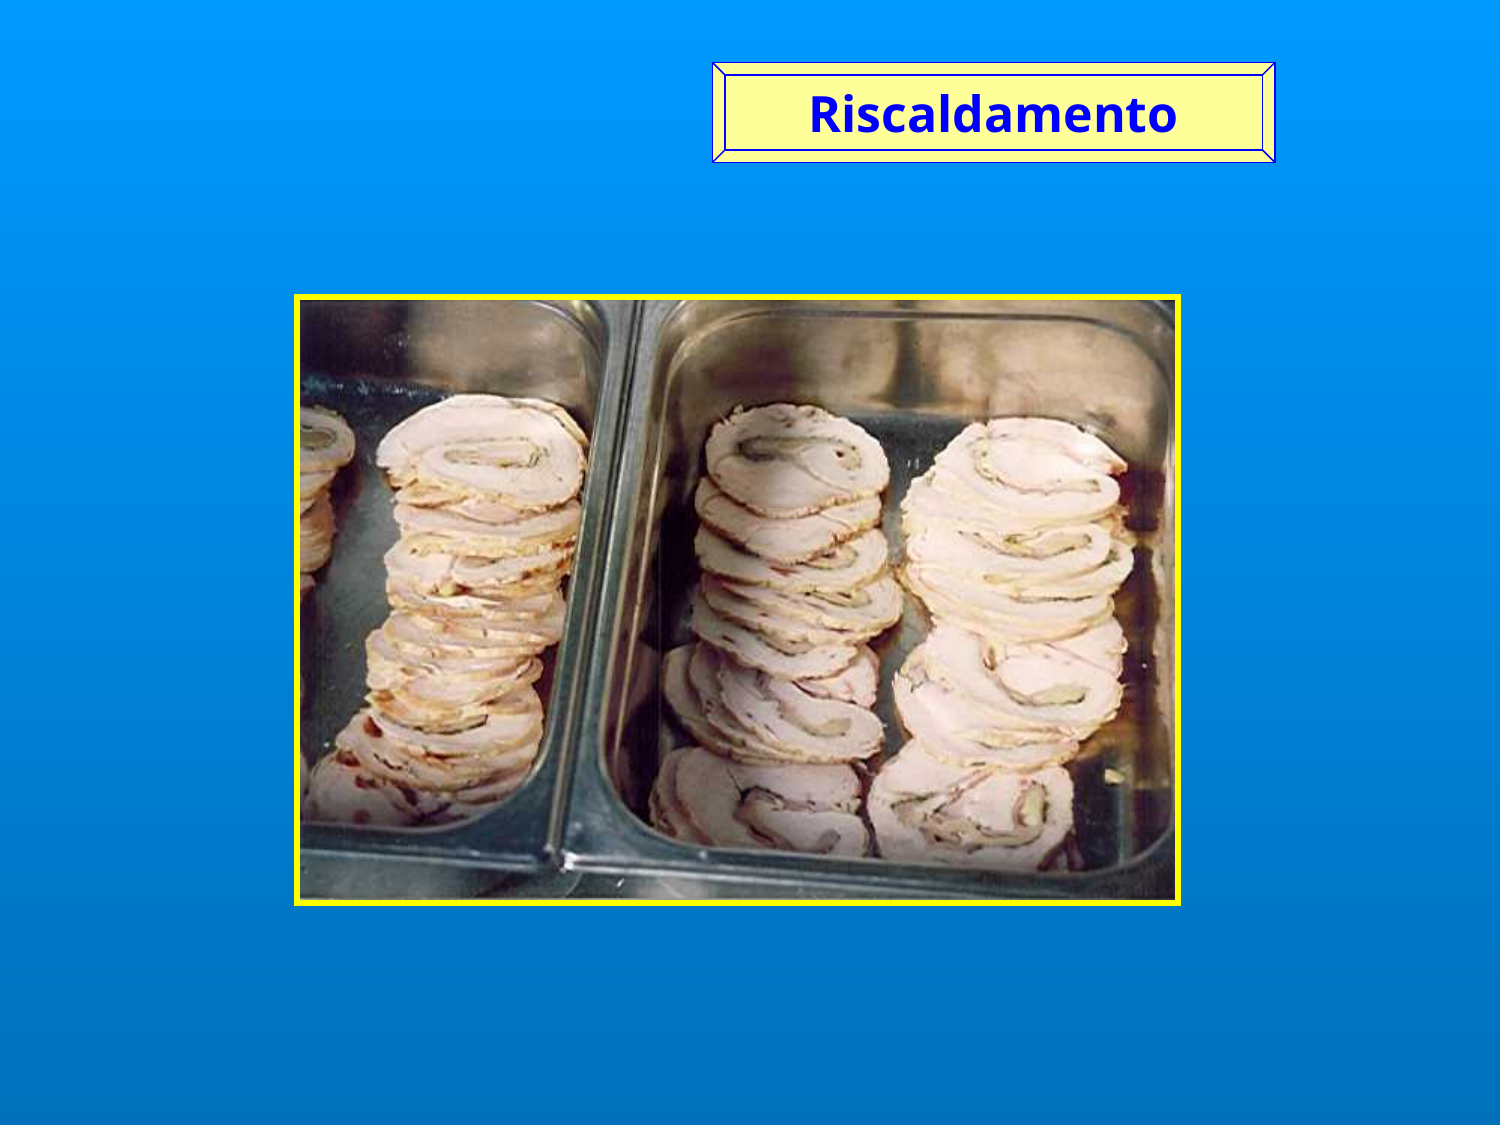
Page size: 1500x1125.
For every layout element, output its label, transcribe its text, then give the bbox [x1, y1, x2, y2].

text_box Riscaldamento [712, 62, 1276, 163]
picture [300, 299, 1176, 901]
